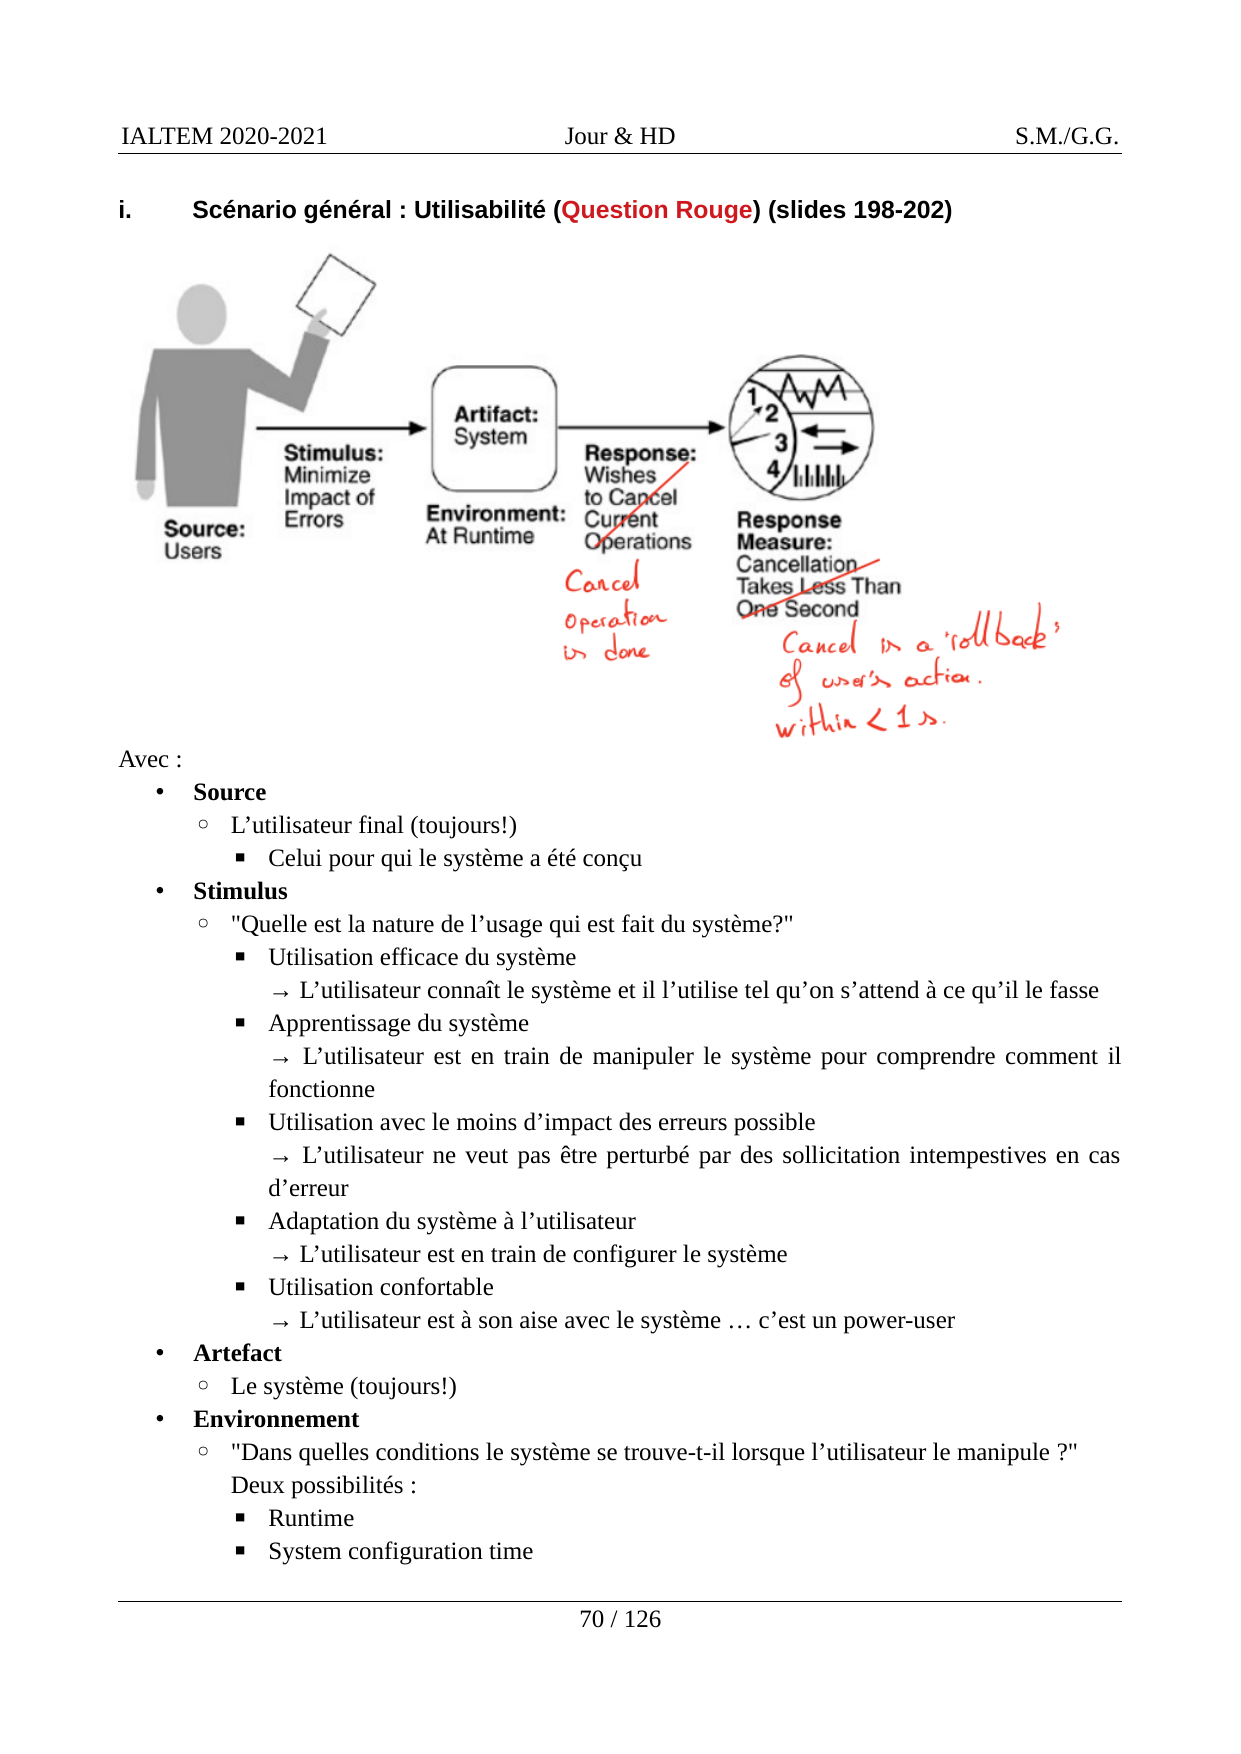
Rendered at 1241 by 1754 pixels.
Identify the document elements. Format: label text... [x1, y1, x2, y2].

list Stimulus [156, 876, 1122, 905]
list Deux possibilités : [193, 1470, 1122, 1499]
list → L’utilisateur est en train de configurer le système [231, 1239, 1122, 1268]
list Adaptation du système à l’utilisateur [231, 1206, 1122, 1235]
list Utilisation confortable [231, 1272, 1122, 1301]
list Artefact [156, 1338, 1122, 1367]
text Avec : [118, 744, 1122, 773]
list System configuration time [231, 1536, 1122, 1565]
list "Dans quelles conditions le système se trouve-t-il lorsque l’utilisateur le manipule ?" [193, 1437, 1122, 1466]
list Apprentissage du système [231, 1008, 1122, 1037]
list Utilisation efficace du système [231, 942, 1122, 971]
subtitle Scénario général : Utilisabilité (Question Rouge) (slides 198-202) [118, 195, 1122, 223]
list Le système (toujours!) [193, 1371, 1122, 1400]
list Source [156, 777, 1122, 806]
list → L’utilisateur est à son aise avec le système … c’est un power-user [231, 1305, 1122, 1334]
list L’utilisateur final (toujours!) [193, 810, 1122, 839]
list Environnement [156, 1404, 1122, 1433]
list Utilisation avec le moins d’impact des erreurs possible [231, 1107, 1122, 1136]
list → L’utilisateur ne veut pas être perturbé par des sollicitation intempestives en cas d’erreur [231, 1140, 1122, 1202]
list → L’utilisateur connaît le système et il l’utilise tel qu’on s’attend à ce qu’il le fasse [231, 975, 1122, 1004]
list Runtime [231, 1503, 1122, 1532]
picture [118, 229, 1065, 744]
list → L’utilisateur est en train de manipuler le système pour comprendre comment il fonctionne [231, 1041, 1122, 1103]
list Celui pour qui le système a été conçu [231, 843, 1122, 872]
list "Quelle est la nature de l’usage qui est fait du système?" [193, 909, 1122, 938]
